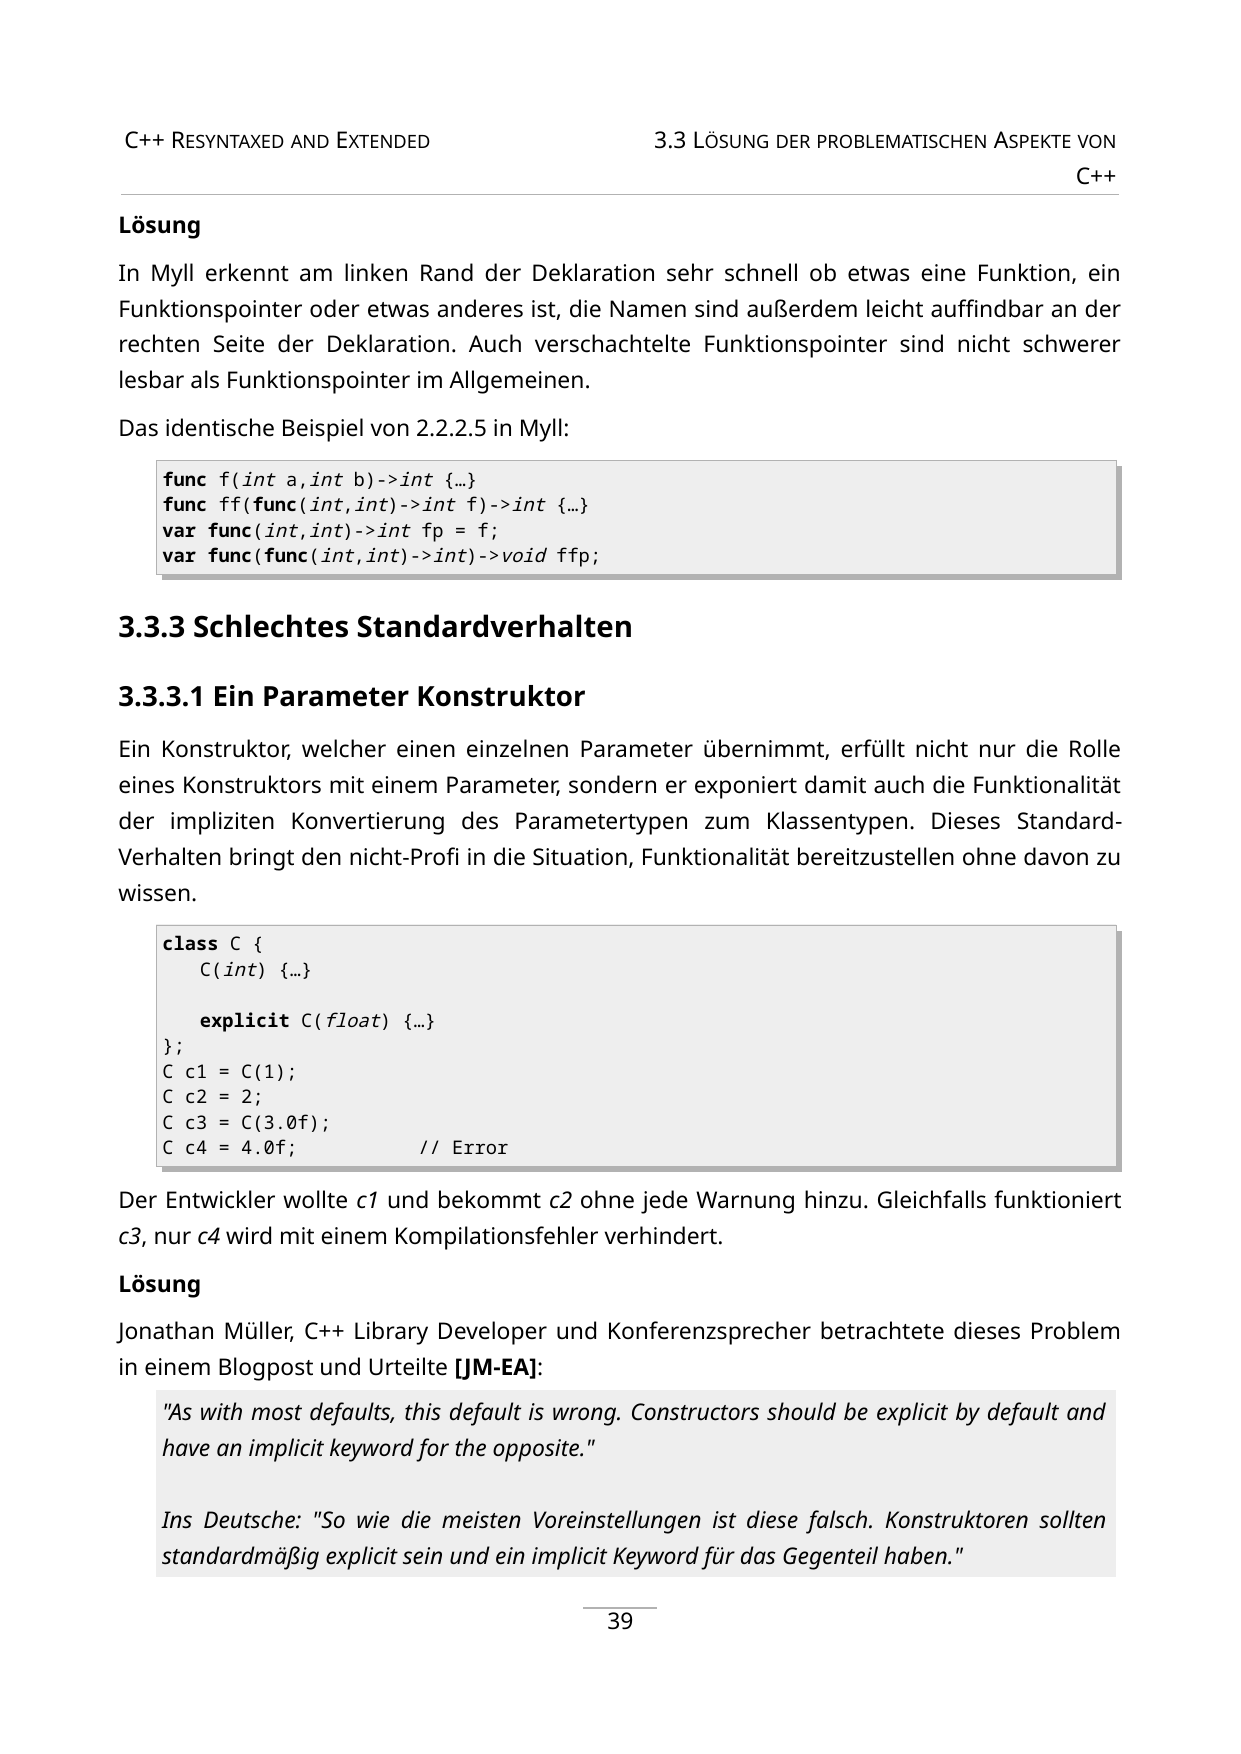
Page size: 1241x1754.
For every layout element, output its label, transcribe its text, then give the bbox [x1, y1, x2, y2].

text Ein Konstruktor, welcher einen einzelnen Parameter übernimmt, erfüllt nicht nur die Rolle eines Konstruktors mit einem Parameter, sondern er exponiert damit auch die Funktionalität der impliziten Konvertierung des Parametertypen zum Klassentypen. Dieses Standard-Verhalten bringt den nicht-Profi in die Situation, Funktionalität bereitzustellen ohne davon zu wissen. [118, 733, 1122, 908]
text Lösung [118, 1268, 1122, 1299]
text Jonathan Müller, C++ Library Developer und Konferenzsprecher betrachtete dieses Problem in einem Blogpost und Urteilte [JM-EA]: [118, 1315, 1122, 1382]
subtitle Schlechtes Standardverhalten [118, 606, 1122, 646]
text func f(int a,int b)->int {…} func ff(func(int,int)->int f)->int {…} var func(int,int)->int fp = f; var func(func(int,int)->int)->void ffp; [157, 461, 1116, 574]
text In Myll erkennt am linken Rand der Deklaration sehr schnell ob etwas eine Funktion, ein Funktionspointer oder etwas anderes ist, die Namen sind außerdem leicht auffindbar an der rechten Seite der Deklaration. Auch verschachtelte Funktionspointer sind nicht schwerer lesbar als Funktionspointer im Allgemeinen. [118, 257, 1122, 396]
text class C { C(int) {…} explicit C(float) {…} }; C c1 = C(1); C c2 = 2; C c3 = C(3.0f); C c4 = 4.0f; // Error [157, 926, 1116, 1166]
text Lösung [118, 209, 1122, 240]
text Der Entwickler wollte c1 und bekommt c2 ohne jede Warnung hinzu. Gleichfalls funktioniert c3, nur c4 wird mit einem Kompilationsfehler verhindert. [118, 1184, 1122, 1251]
text "As with most defaults, this default is wrong. Constructors should be explicit by default and have an implicit keyword for the opposite." Ins Deutsche: "So wie die meisten Voreinstellungen ist diese falsch. Konstruktoren sollten standardmäßig explicit sein und ein implicit Keyword für das Gegenteil haben." [156, 1390, 1116, 1577]
subtitle Ein Parameter Konstruktor [118, 677, 1122, 715]
text Das identische Beispiel von 2.2.2.5 in Myll: [118, 412, 1122, 443]
